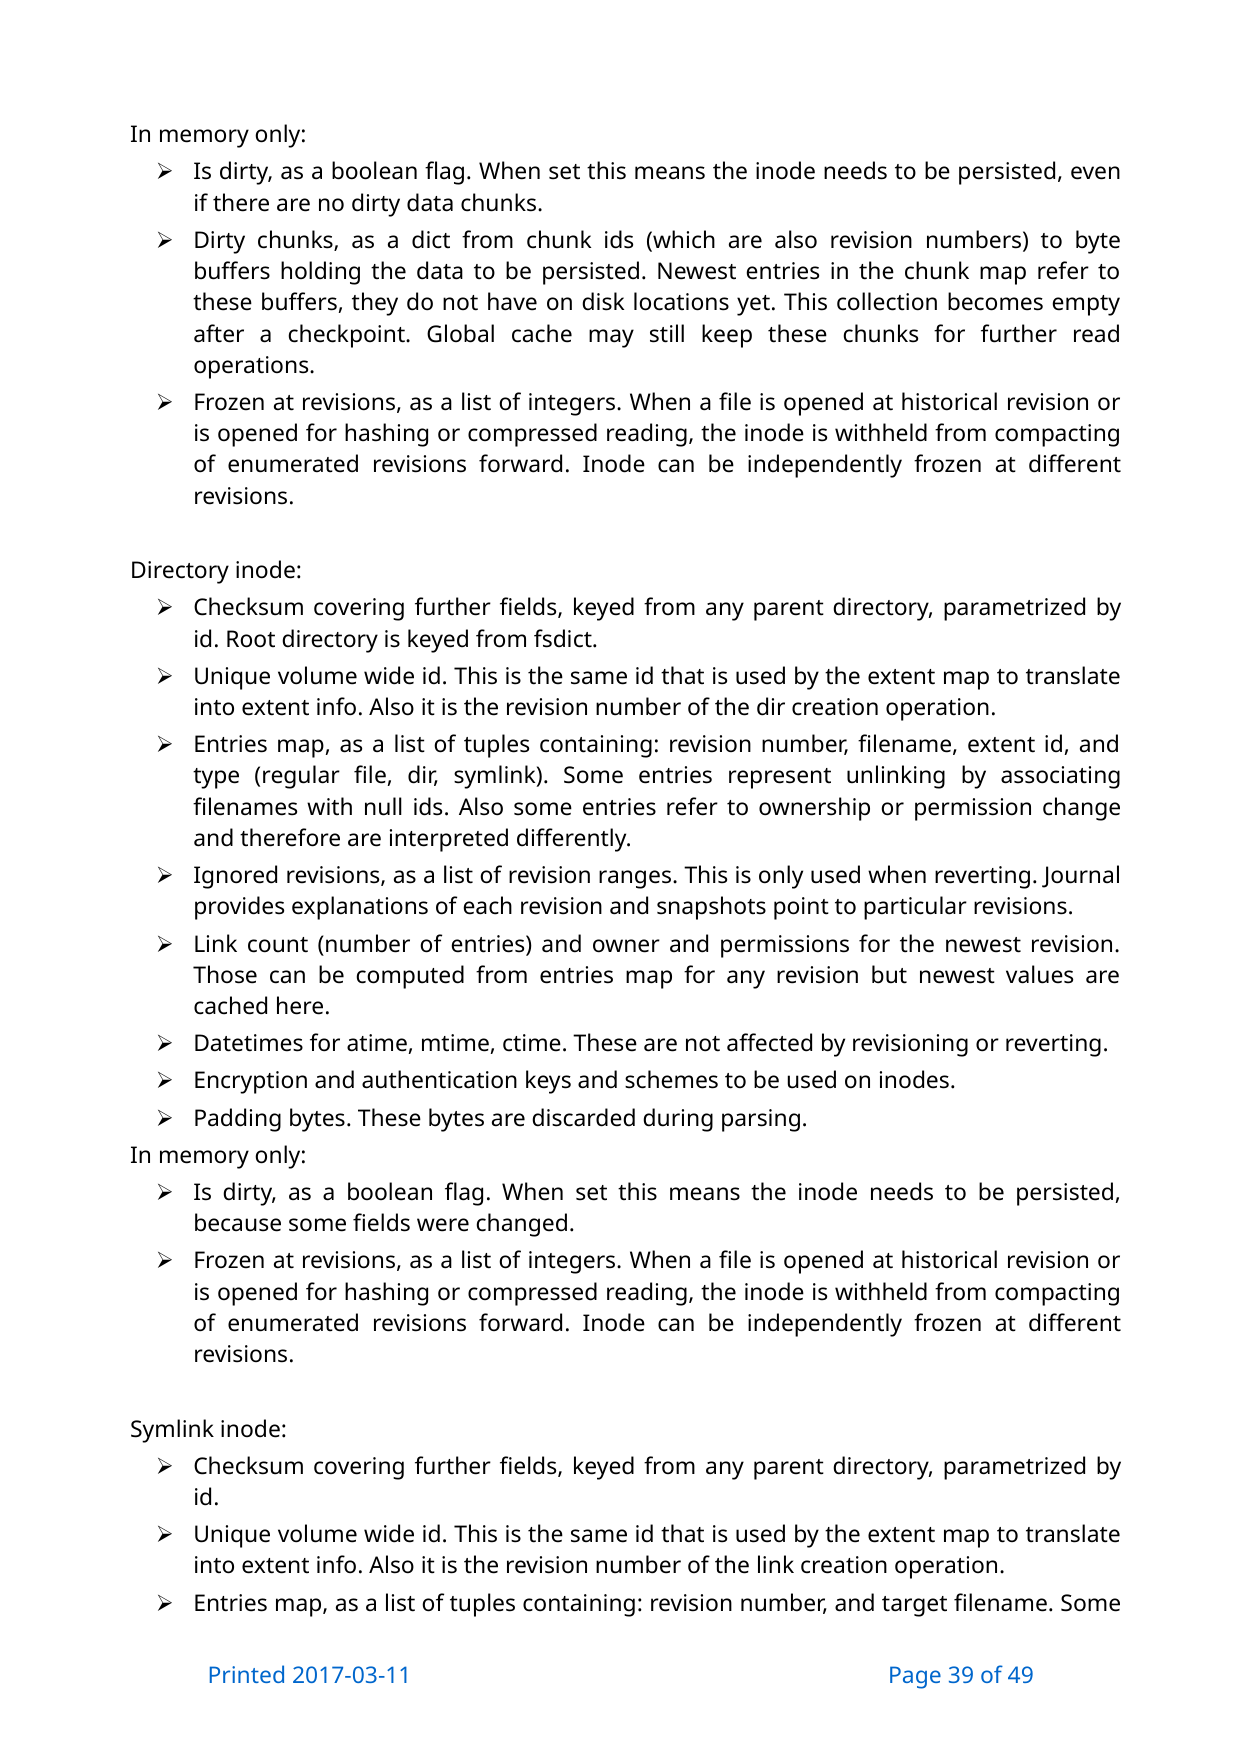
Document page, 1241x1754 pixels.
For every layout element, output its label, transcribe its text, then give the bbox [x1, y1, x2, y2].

text Directory inode: [118, 554, 1122, 585]
list Entries map, as a list of tuples containing: revision number, filename, extent id, and type (regular file, dir, symlink). Some entries represent unlinking by associating filenames with null ids. Also some entries refer to ownership or permission change and therefore are interpreted differently. [156, 728, 1122, 853]
list Entries map, as a list of tuples containing: revision number, and target filename. Some [156, 1587, 1122, 1618]
list Ignored revisions, as a list of revision ranges. This is only used when reverting. Journal provides explanations of each revision and snapshots point to particular revisions. [156, 859, 1122, 922]
list Frozen at revisions, as a list of integers. When a file is opened at historical revision or is opened for hashing or compressed reading, the inode is withheld from compacting of enumerated revisions forward. Inode can be independently frozen at different revisions. [156, 1244, 1122, 1369]
list Encryption and authentication keys and schemes to be used on inodes. [156, 1064, 1122, 1096]
list Dirty chunks, as a dict from chunk ids (which are also revision numbers) to byte buffers holding the data to be persisted. Newest entries in the chunk map refer to these buffers, they do not have on disk locations yet. This collection becomes empty after a checkpoint. Global cache may still keep these chunks for further read operations. [156, 224, 1122, 380]
list Frozen at revisions, as a list of integers. When a file is opened at historical revision or is opened for hashing or compressed reading, the inode is withheld from compacting of enumerated revisions forward. Inode can be independently frozen at different revisions. [156, 386, 1122, 511]
list Unique volume wide id. This is the same id that is used by the extent map to translate into extent info. Also it is the revision number of the link creation operation. [156, 1518, 1122, 1581]
list Is dirty, as a boolean flag. When set this means the inode needs to be persisted, even if there are no dirty data chunks. [156, 155, 1122, 218]
text In memory only: [118, 118, 1122, 149]
list Is dirty, as a boolean flag. When set this means the inode needs to be persisted, because some fields were changed. [156, 1176, 1122, 1238]
list Checksum covering further fields, keyed from any parent directory, parametrized by id. [156, 1450, 1122, 1512]
list Padding bytes. These bytes are discarded during parsing. [156, 1102, 1122, 1133]
list Link count (number of entries) and owner and permissions for the newest revision. Those can be computed from entries map for any revision but newest values are cached here. [156, 927, 1122, 1021]
list Datetimes for atime, mtime, ctime. These are not affected by revisioning or reverting. [156, 1027, 1122, 1058]
text In memory only: [118, 1139, 1122, 1170]
list Unique volume wide id. This is the same id that is used by the extent map to translate into extent info. Also it is the revision number of the dir creation operation. [156, 660, 1122, 722]
list Checksum covering further fields, keyed from any parent directory, parametrized by id. Root directory is keyed from fsdict. [156, 591, 1122, 654]
text Symlink inode: [118, 1412, 1122, 1444]
